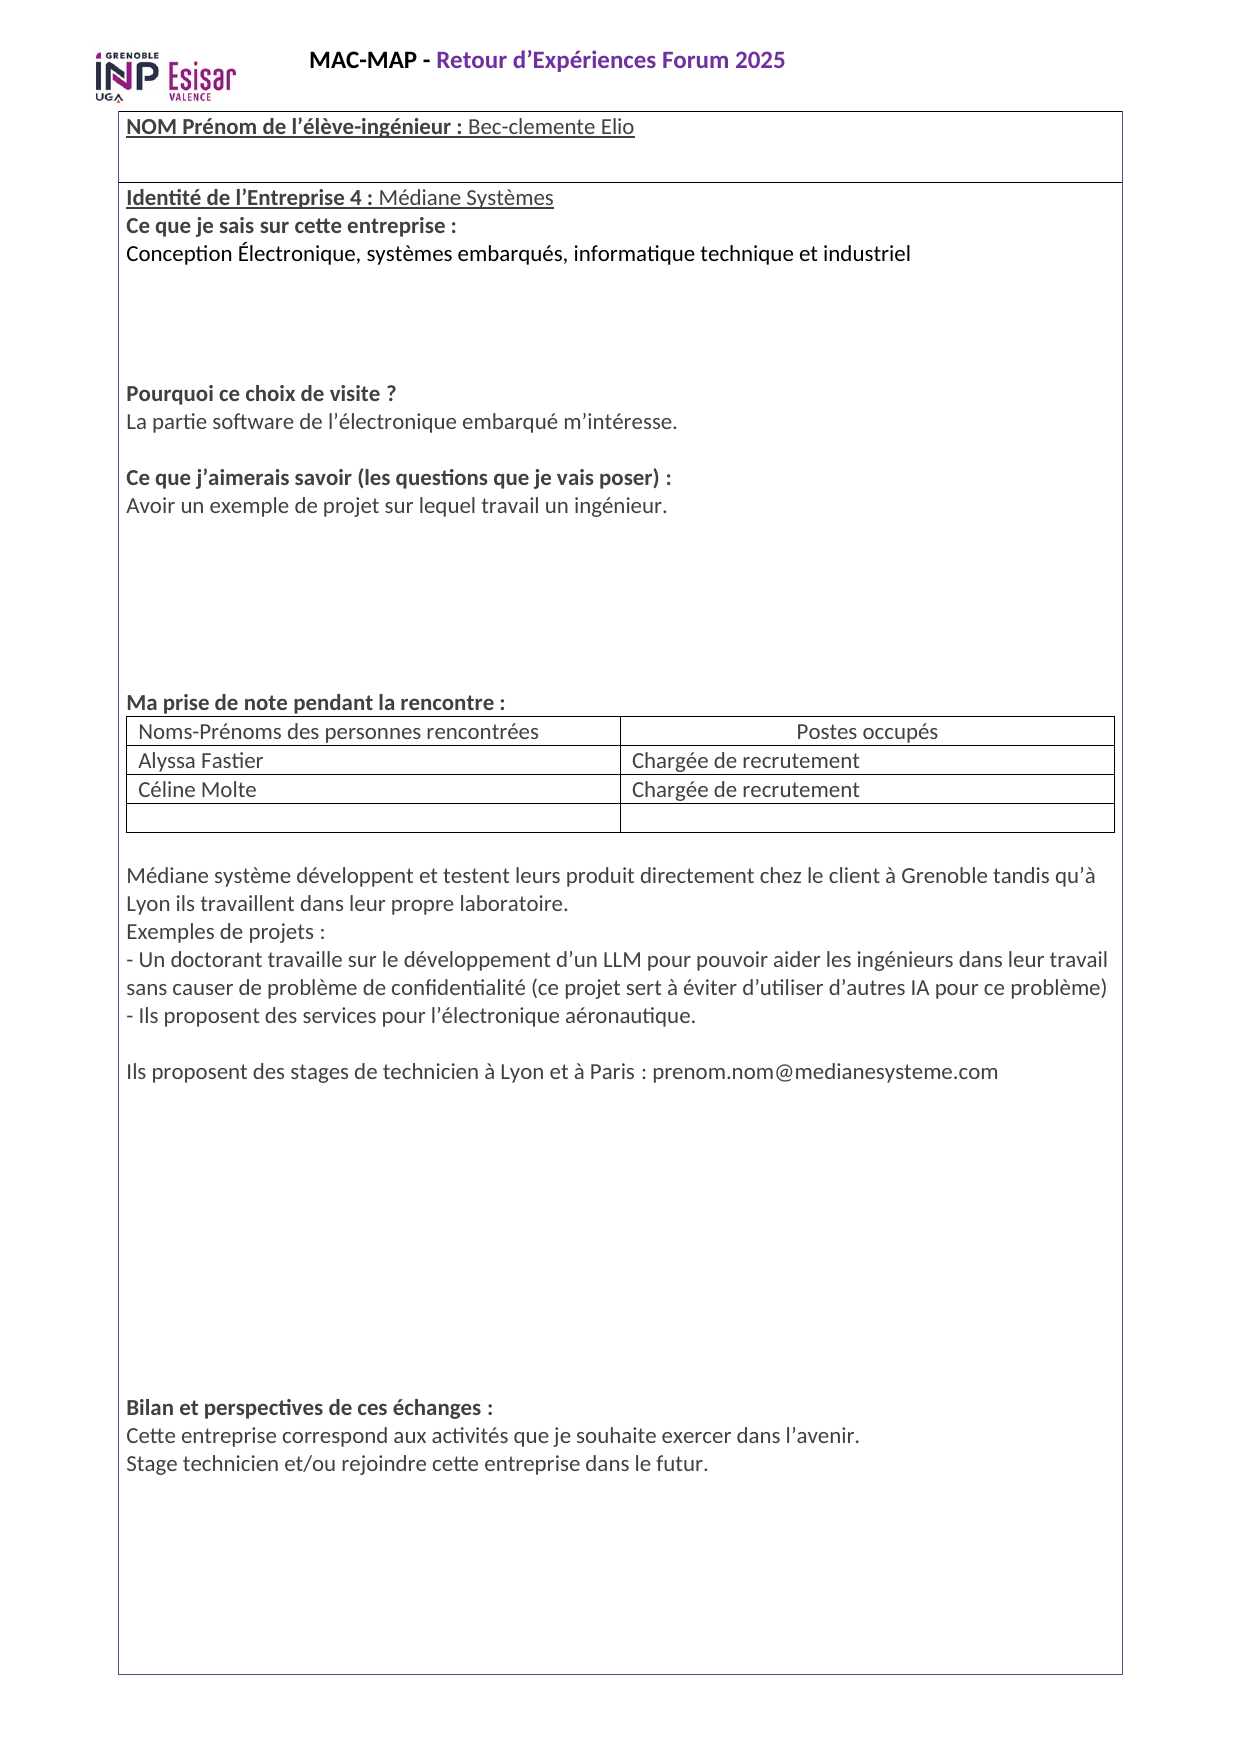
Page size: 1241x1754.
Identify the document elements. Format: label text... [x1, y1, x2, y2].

table_cell Chargée de recrutement [621, 746, 1114, 774]
table_header Noms-Prénoms des personnes rencontrées [127, 717, 620, 745]
table_header Postes occupés [621, 717, 1114, 745]
table_cell [127, 804, 620, 832]
table_cell Chargée de recrutement [621, 775, 1114, 803]
table_cell Alyssa Fastier [127, 746, 620, 774]
table_cell [621, 804, 1114, 832]
table_cell Céline Molte [127, 775, 620, 803]
picture [106, 45, 243, 111]
table_header NOM Prénom de l’élève-ingénieur : Bec-clemente Elio [119, 112, 1122, 182]
table_cell Identité de l’Entreprise 4 : Médiane Systèmes Ce que je sais sur cette entreprise : Conception Électronique, systèmes embarqués, informatique technique et industriel Pourquoi ce choix de visite ? La partie software de l’électronique embarqué m’intéresse. Ce que j’aimerais savoir (les questions que je vais poser) : Avoir un exemple de projet sur lequel travail un ingénieur. Ma prise de note pendant la rencontre : Médiane système développent et testent leurs produit directement chez le client à Grenoble tandis qu’à Lyon ils travaillent dans leur propre laboratoire. Exemples de projets : - Un doctorant travaille sur le développement d’un LLM pour pouvoir aider les ingénieurs dans leur travail sans causer de problème de confidentialité (ce projet sert à éviter d’utiliser d’autres IA pour ce problème) - Ils proposent des services pour l’électronique aéronautique. Ils proposent des stages de technicien à Lyon et à Paris : prenom.nom@medianesysteme.com Bilan et perspectives de ces échanges : Cette entreprise correspond aux activités que je souhaite exercer dans l’avenir. Stage technicien et/ou rejoindre cette entreprise dans le futur. [119, 183, 1122, 1674]
